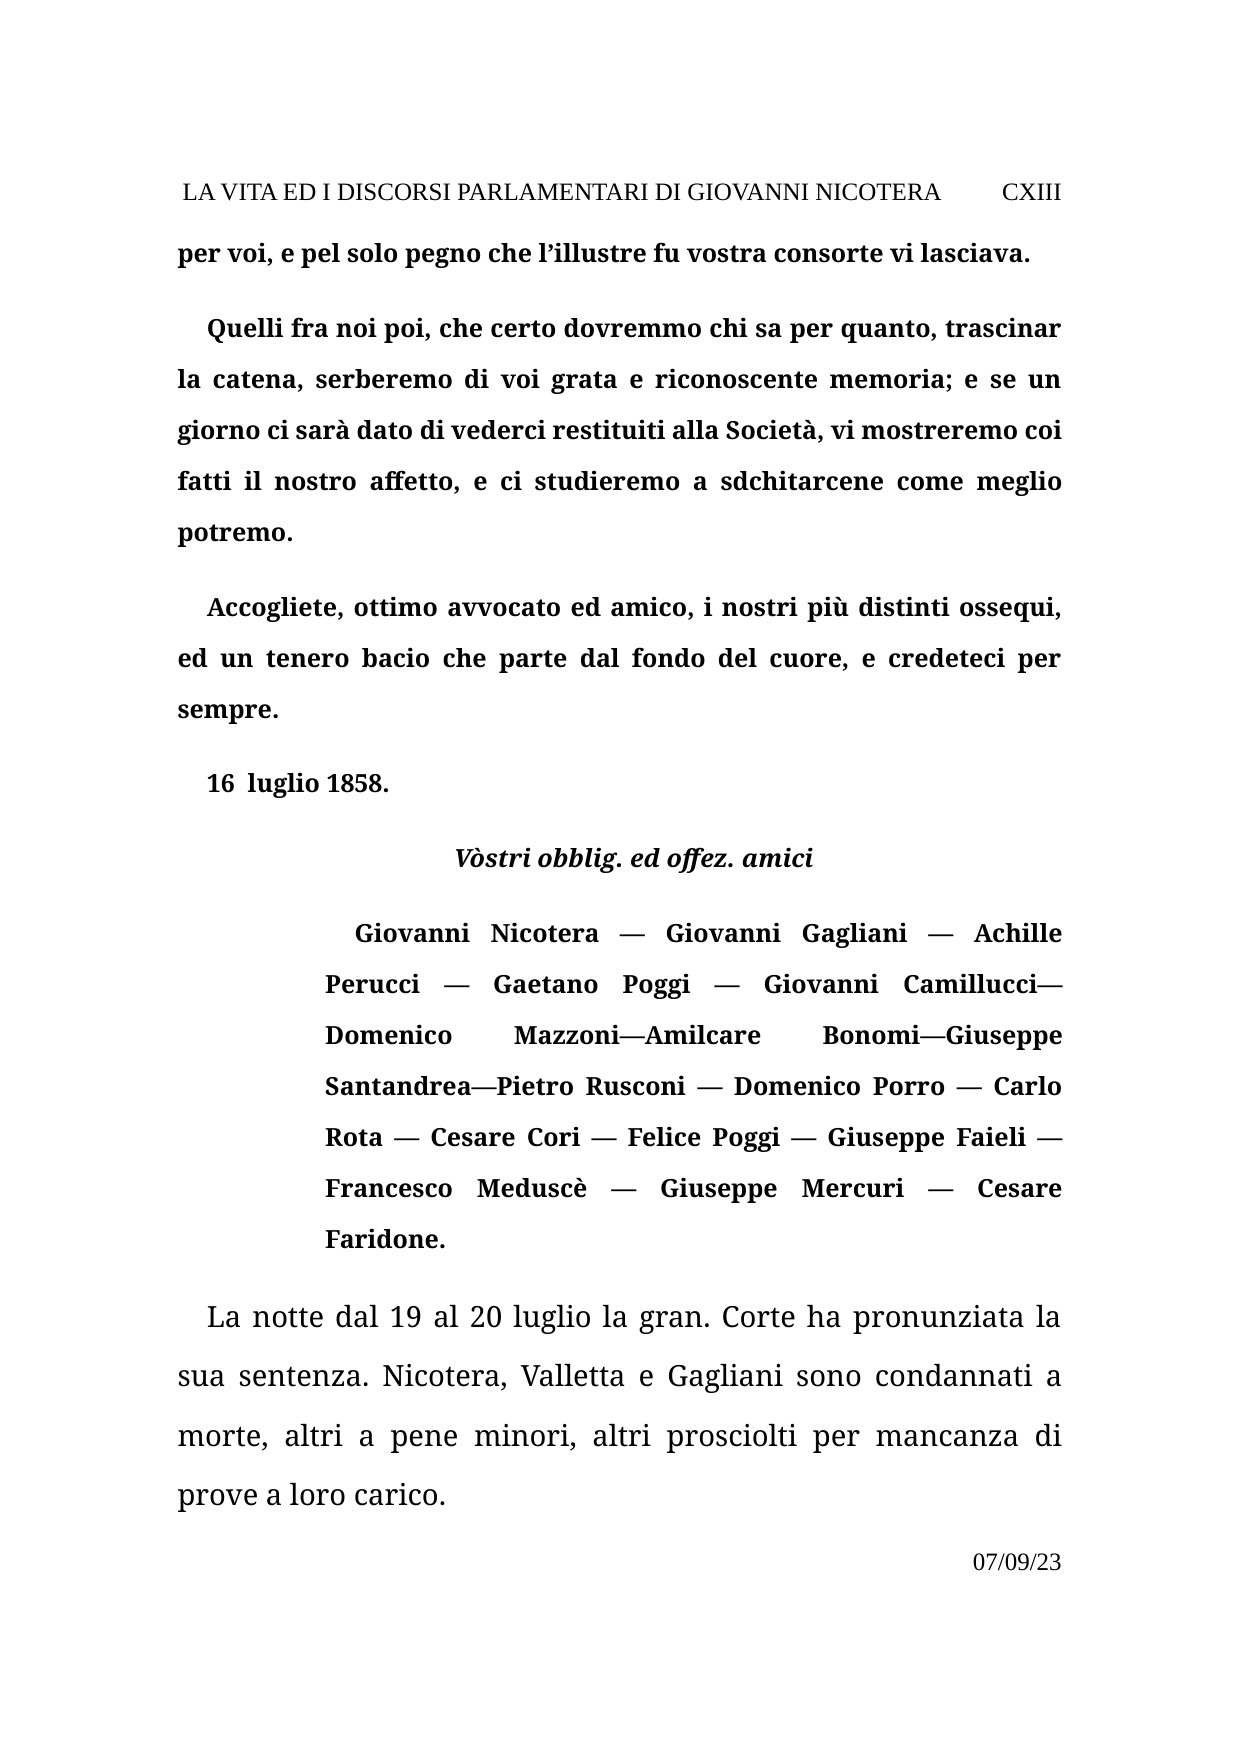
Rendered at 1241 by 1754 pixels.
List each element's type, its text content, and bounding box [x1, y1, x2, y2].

text 16 luglio 1858. [177, 766, 1063, 800]
text La notte dal 19 al 20 luglio la gran. Corte ha pronunziata la sua sentenza. Nicotera, Valletta e Gagliani sono condannati a morte, altri a pene minori, altri prosciolti per mancanza di prove a loro carico. [177, 1296, 1063, 1514]
text Vòstri obblig. ed offez. amici [177, 841, 1063, 875]
text Giovanni Nicotera — Giovanni Gagliani — Achille Perucci — Gaetano Poggi — Giovanni Camillucci— Domenico Mazzoni—Amilcare Bonomi—Giuseppe Santandrea—Pietro Rusconi — Domenico Porro — Carlo Rota — Cesare Cori — Felice Poggi — Giuseppe Faieli — Francesco Meduscè — Giuseppe Mercuri — Cesare Faridone. [325, 915, 1063, 1256]
text Quelli fra noi poi, che certo dovremmo chi sa per quanto, trascinar la catena, serberemo di voi grata e riconoscente memoria; e se un giorno ci sarà dato di vederci restituiti alla Società, vi mostreremo coi fatti il nostro affetto, e ci studieremo a sdchitarcene come meglio potremo. [177, 311, 1063, 549]
text per voi, e pel solo pegno che l’illustre fu vostra consorte vi lasciava. [177, 236, 1063, 270]
text Accogliete, ottimo avvocato ed amico, i nostri più distinti ossequi, ed un tenero bacio che parte dal fondo del cuore, e credeteci per sempre. [177, 589, 1063, 726]
